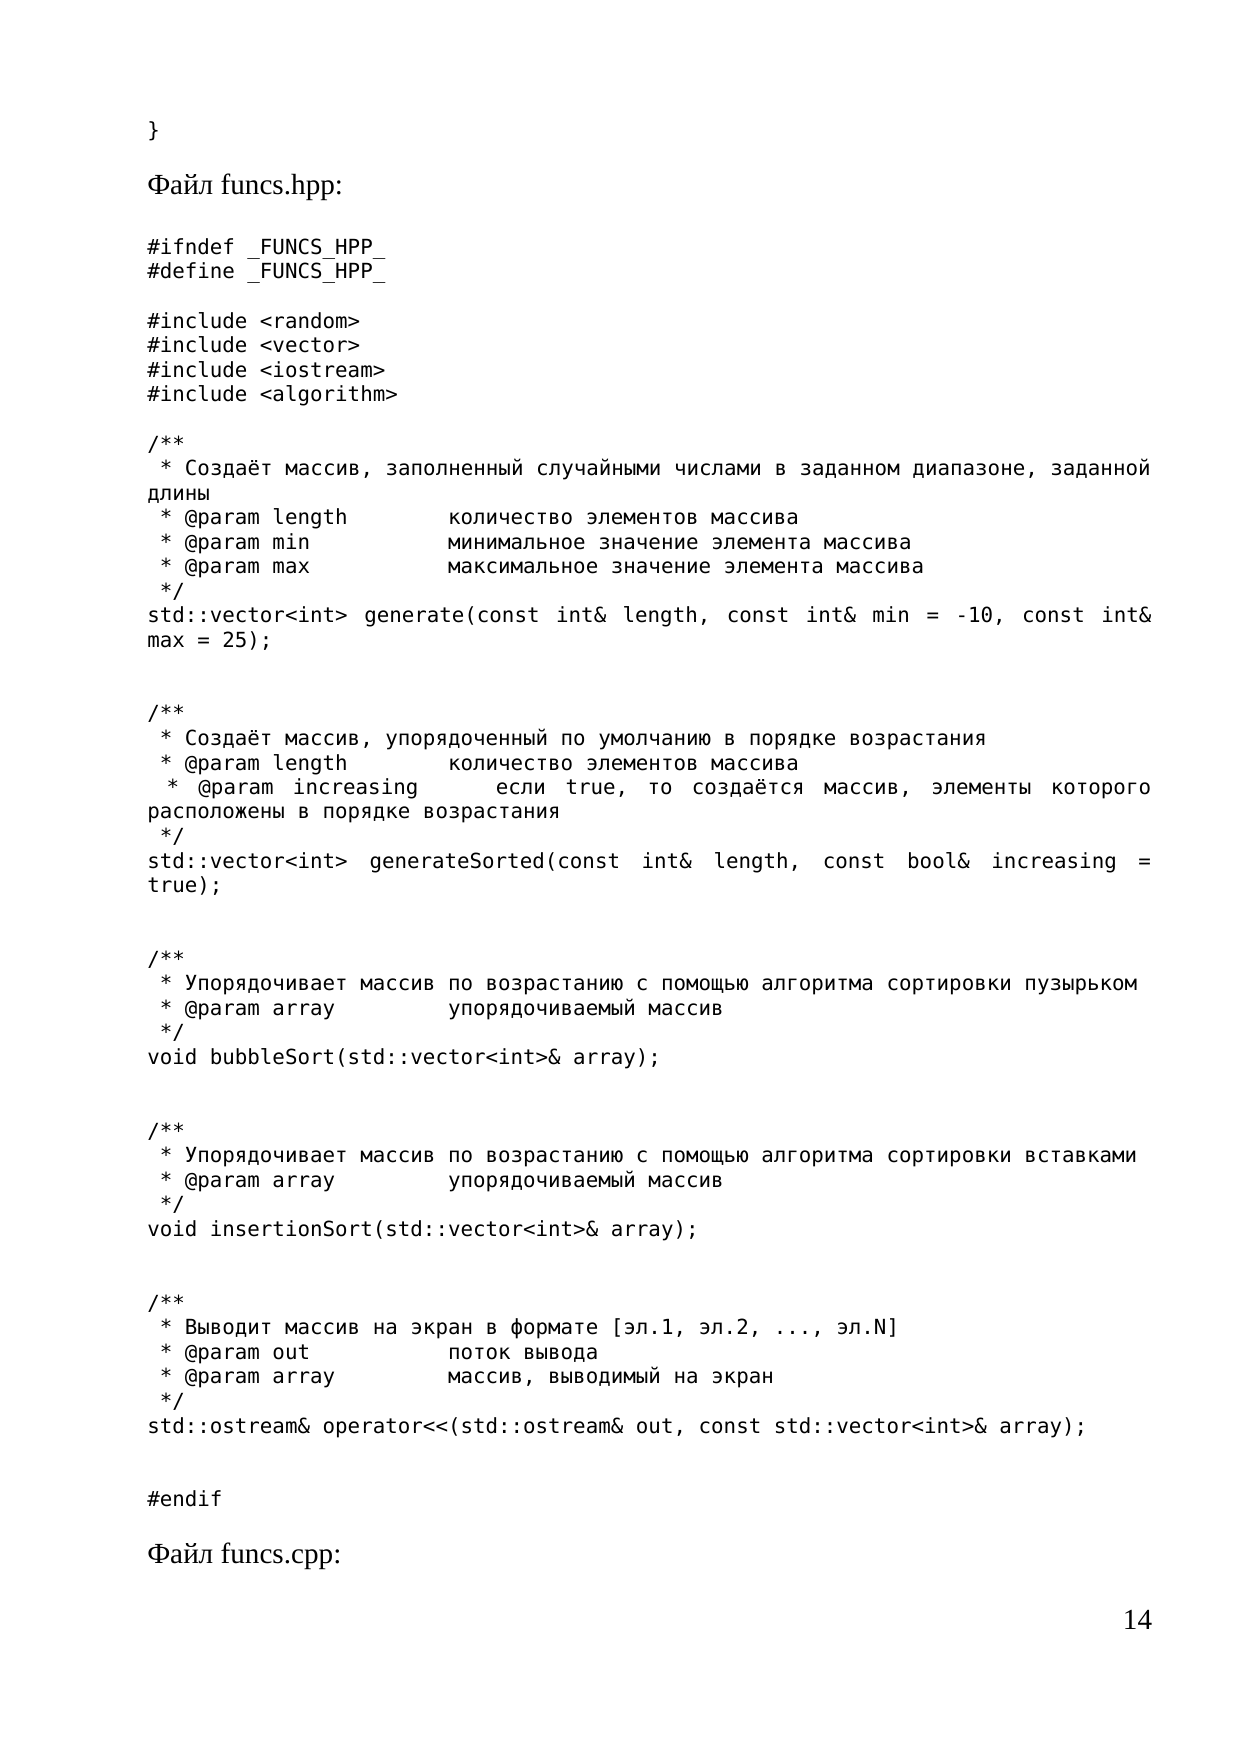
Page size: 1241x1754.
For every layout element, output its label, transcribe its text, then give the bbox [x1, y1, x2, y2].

text #include <random> [147, 309, 1152, 333]
text * Создаёт массив, заполненный случайными числами в заданном диапазоне, заданной длины [147, 456, 1152, 505]
text std::vector<int> generate(const int& length, const int& min = -10, const int& max = 25); [147, 603, 1152, 652]
text void insertionSort(std::vector<int>& array); [147, 1217, 1152, 1241]
text #include <algorithm> [147, 382, 1152, 407]
text /** [147, 1291, 1152, 1315]
text Файл funcs.cpp: [147, 1537, 1152, 1570]
text /** [147, 701, 1152, 726]
text * @param out поток вывода [147, 1340, 1152, 1364]
text #ifndef _FUNCS_HPP_ [147, 235, 1152, 259]
text * @param array упорядочиваемый массив [147, 996, 1152, 1020]
text */ [147, 579, 1152, 603]
text * @param max максимальное значение элемента массива [147, 554, 1152, 578]
text #define _FUNCS_HPP_ [147, 259, 1152, 284]
text std::vector<int> generateSorted(const int& length, const bool& increasing = true); [147, 849, 1152, 897]
text /** [147, 1119, 1152, 1143]
text */ [147, 1389, 1152, 1413]
text * @param min минимальное значение элемента массива [147, 530, 1152, 554]
text #endif [147, 1487, 1152, 1512]
text /** [147, 947, 1152, 971]
text * Выводит массив на экран в формате [эл.1, эл.2, ..., эл.N] [147, 1315, 1152, 1340]
text * @param length количество элементов массива [147, 751, 1152, 775]
text * Упорядочивает массив по возрастанию с помощью алгоритма сортировки пузырьком [147, 971, 1152, 996]
text * @param array массив, выводимый на экран [147, 1364, 1152, 1389]
text */ [147, 824, 1152, 848]
text #include <vector> [147, 333, 1152, 358]
text /** [147, 432, 1152, 456]
text void bubbleSort(std::vector<int>& array); [147, 1045, 1152, 1069]
text * @param array упорядочиваемый массив [147, 1168, 1152, 1192]
text * @param length количество элементов массива [147, 505, 1152, 529]
text * Создаёт массив, упорядоченный по умолчанию в порядке возрастания [147, 726, 1152, 750]
text } [147, 118, 1152, 142]
text std::ostream& operator<<(std::ostream& out, const std::vector<int>& array); [147, 1414, 1152, 1438]
text Файл funcs.hpp: [147, 167, 1152, 201]
text * Упорядочивает массив по возрастанию с помощью алгоритма сортировки вставками [147, 1143, 1152, 1168]
text #include <iostream> [147, 358, 1152, 382]
text */ [147, 1020, 1152, 1045]
text * @param increasing если true, то создаётся массив, элементы которого расположены в порядке возрастания [147, 775, 1152, 824]
text */ [147, 1192, 1152, 1217]
